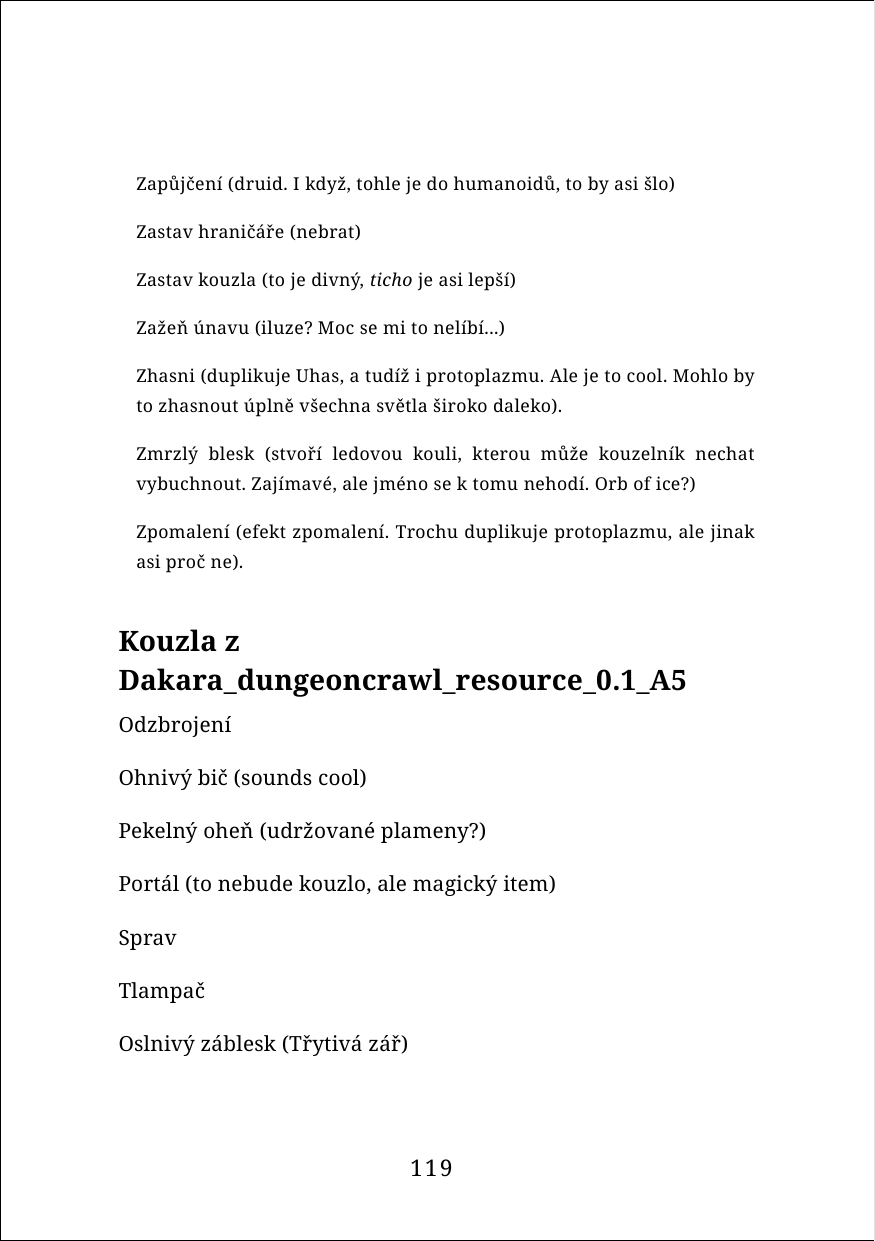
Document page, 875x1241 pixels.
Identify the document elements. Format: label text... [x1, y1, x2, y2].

text Zmrzlý blesk (stvoří ledovou kouli, kterou může kouzelník nechat vybuchnout. Zajímavé, ale jméno se k tomu nehodí. Orb of ice?) [136, 442, 756, 496]
text Portál (to nebude kouzlo, ale magický item) [118, 869, 756, 898]
text Pekelný oheň (udržované plameny?) [118, 816, 756, 845]
text Zpomalení (efekt zpomalení. Trochu duplikuje protoplazmu, ale jinak asi proč ne). [136, 520, 756, 574]
text Zažeň únavu (iluze? Moc se mi to nelíbí...) [136, 316, 756, 340]
text Zastav kouzla (to je divný, ticho je asi lepší) [136, 268, 756, 292]
text Zhasni (duplikuje Uhas, a tudíž i protoplazmu. Ale je to cool. Mohlo by to zhasnout úplně všechna světla široko daleko). [136, 363, 756, 418]
text Tlampač [118, 976, 756, 1004]
text Sprav [118, 923, 756, 951]
text Zapůjčení (druid. I když, tohle je do humanoidů, to by asi šlo) [136, 172, 756, 196]
text Ohnivý bič (sounds cool) [118, 763, 756, 792]
subtitle Kouzla z Dakara_dungeoncrawl_resource_0.1_A5 [118, 621, 756, 698]
text Zastav hraničáře (nebrat) [136, 220, 756, 244]
text Odzbrojení [118, 710, 756, 738]
text Oslnivý záblesk (Třytivá zář) [118, 1029, 756, 1058]
